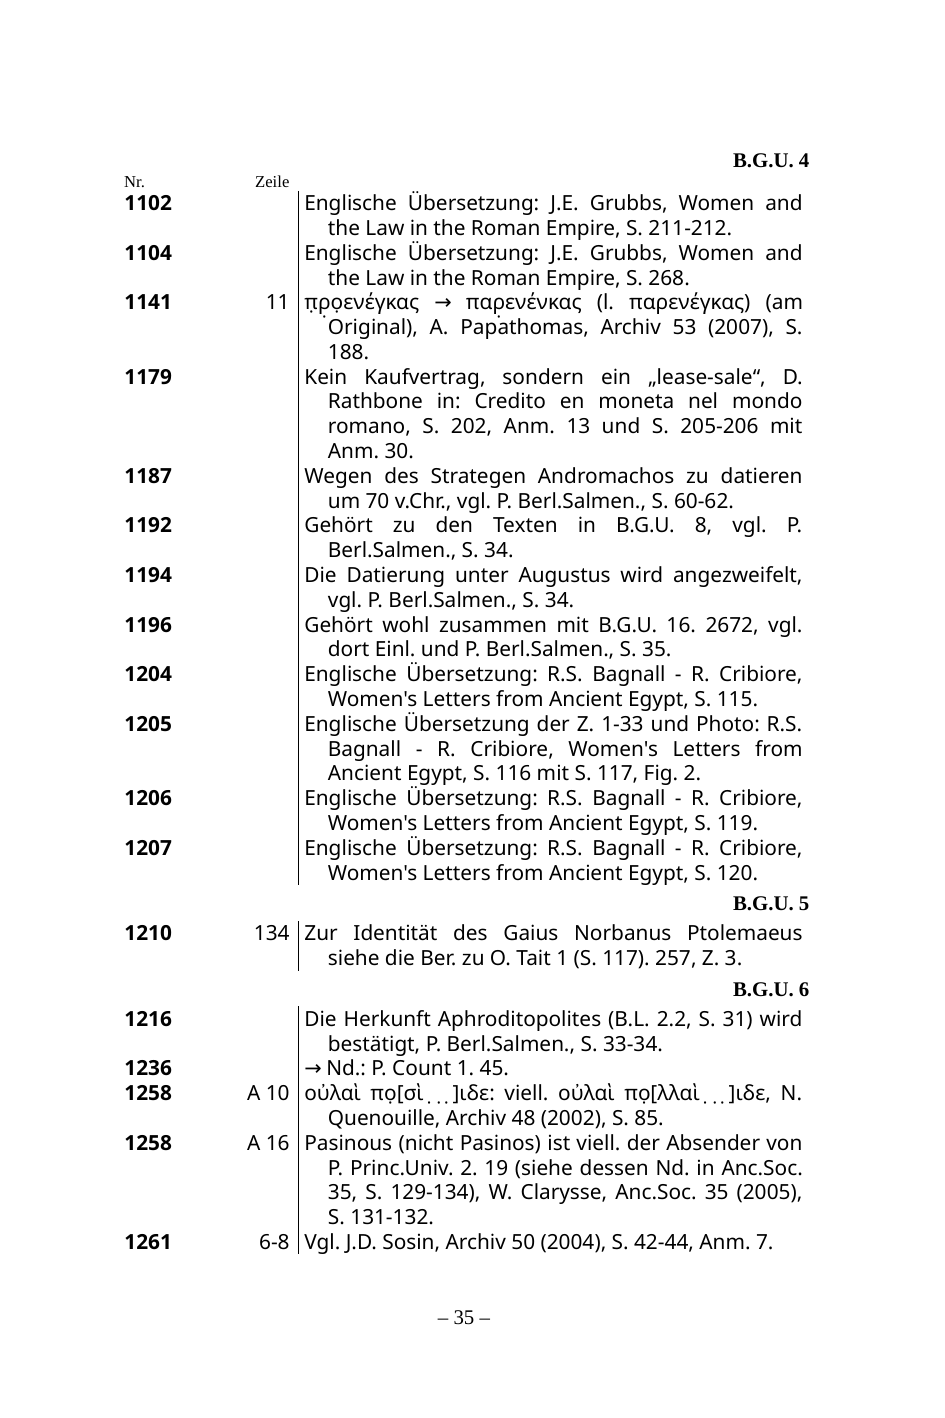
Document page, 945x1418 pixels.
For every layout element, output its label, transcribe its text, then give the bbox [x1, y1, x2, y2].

table_cell [207, 364, 298, 463]
table_cell Englische Übersetzung: R.S. Bagnall - R. Cribiore, Women's Letters from Ancient Egypt, S. 120. [299, 835, 809, 885]
table_cell Vgl. J.D. Sosin, Archiv 50 (2004), S. 42-44, Anm. 7. [299, 1230, 809, 1254]
table_cell [207, 240, 298, 290]
table_cell 1258 [118, 1130, 207, 1229]
table_cell 1258 [118, 1081, 207, 1130]
table_cell 1204 [118, 662, 207, 711]
table_cell [207, 835, 298, 885]
table_cell 1194 [118, 563, 207, 612]
subtitle B.G.U. 5 [118, 891, 809, 915]
table_cell 1192 [118, 513, 207, 563]
table_cell [207, 612, 298, 662]
table_cell [207, 563, 298, 612]
table_cell οὐλαὶ πο̣[σὶ ̣ ̣ ̣]ιδε: viell. οὐλαὶ πο̣[λλαὶ ̣ ̣ ̣]ιδε, N. Quenouille, Archiv 48 (2002), S. 85. [299, 1081, 809, 1130]
table_cell 1141 [118, 290, 207, 364]
table_cell Englische Übersetzung: J.E. Grubbs, Women and the Law in the Roman Empire, S. 211-212. [299, 191, 809, 240]
table_cell Englische Übersetzung: J.E. Grubbs, Women and the Law in the Roman Empire, S. 268. [299, 240, 809, 290]
table_cell 1196 [118, 612, 207, 662]
table_header [207, 1006, 298, 1056]
table_cell Englische Übersetzung der Z. 1-33 und Photo: R.S. Bagnall - R. Cribiore, Women's Letters from Ancient Egypt, S. 116 mit S. 117, Fig. 2. [299, 711, 809, 786]
table_cell Kein Kaufvertrag, sondern ein „lease-sale“, D. Rathbone in: Credito en moneta nel mondo romano, S. 202, Anm. 13 und S. 205-206 mit Anm. 30. [299, 364, 809, 463]
table_cell [207, 662, 298, 711]
table_cell Α 10 [207, 1081, 298, 1130]
table_cell Englische Übersetzung: R.S. Bagnall - R. Cribiore, Women's Letters from Ancient Egypt, S. 115. [299, 662, 809, 711]
table_cell Gehört zu den Texten in B.G.U. 8, vgl. P. Berl.Salmen., S. 34. [299, 513, 809, 563]
table_header 1210 [118, 921, 207, 971]
table_cell → Nd.: P. Count 1. 45. [299, 1056, 809, 1081]
table_header Die Herkunft Aphroditopolites (B.L. 2.2, S. 31) wird bestätigt, P. Berl.Salmen., S. 33-34. [299, 1006, 809, 1056]
table_header 1216 [118, 1006, 207, 1056]
table_header Zur Identität des Gaius Norbanus Ptolemaeus siehe die Ber. zu O. Tait 1 (S. 117). 257, Z. 3. [299, 921, 809, 971]
table_cell [207, 711, 298, 786]
table_cell 1187 [118, 464, 207, 513]
table_cell π̣ρ̣ο̣ενέγκας → παρ̣ενένκας (l. παρενέγκας) (am Original), A. Papathomas, Archiv 53 (2007), S. 188. [299, 290, 809, 364]
table_header 134 [207, 921, 298, 971]
table_cell A 16 [207, 1130, 298, 1229]
table_cell 1102 [118, 191, 207, 240]
table_cell [207, 191, 298, 240]
table_cell 1205 [118, 711, 207, 786]
table_cell Pasinous (nicht Pasinos) ist viell. der Absender von P. Princ.Univ. 2. 19 (siehe dessen Nd. in Anc.Soc. 35, S. 129-134), W. Clarysse, Anc.Soc. 35 (2005), S. 131-132. [299, 1130, 809, 1229]
table_cell 1104 [118, 240, 207, 290]
table_cell 11 [207, 290, 298, 364]
table_cell Wegen des Strategen Andromachos zu datieren um 70 v.Chr., vgl. P. Berl.Salmen., S. 60-62. [299, 464, 809, 513]
table_cell 1206 [118, 786, 207, 835]
table_cell 1261 [118, 1230, 207, 1254]
table_cell [207, 786, 298, 835]
table_cell 1207 [118, 835, 207, 885]
table_cell 1236 [118, 1056, 207, 1081]
table_cell 6-8 [207, 1230, 298, 1254]
subtitle B.G.U. 6 [118, 976, 809, 1001]
table_cell Die Datierung unter Augustus wird angezweifelt, vgl. P. Berl.Salmen., S. 34. [299, 563, 809, 612]
table_cell [207, 464, 298, 513]
table_cell [207, 1056, 298, 1081]
table_cell Englische Übersetzung: R.S. Bagnall - R. Cribiore, Women's Letters from Ancient Egypt, S. 119. [299, 786, 809, 835]
table_cell [207, 513, 298, 563]
table_cell Gehört wohl zusammen mit B.G.U. 16. 2672, vgl. dort Einl. und P. Berl.Salmen., S. 35. [299, 612, 809, 662]
table_cell 1179 [118, 364, 207, 463]
